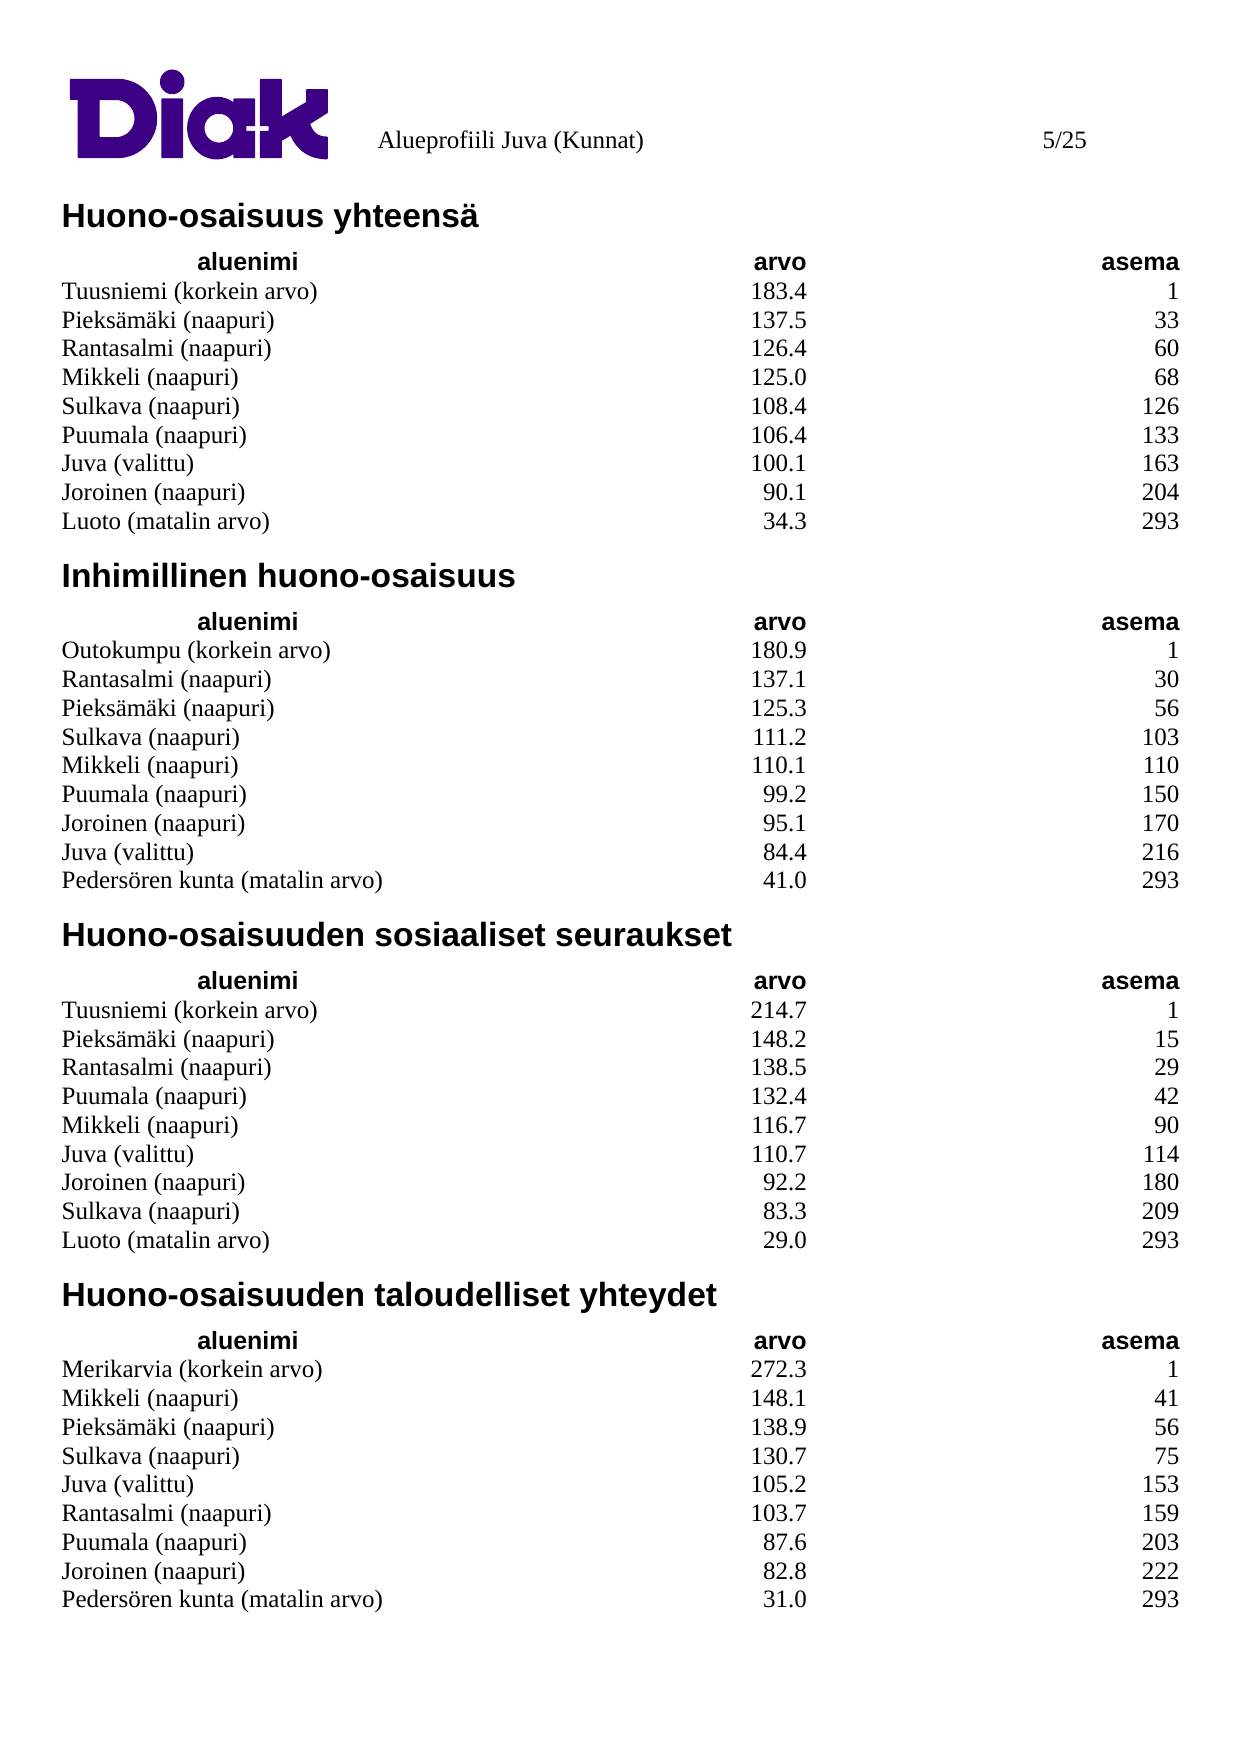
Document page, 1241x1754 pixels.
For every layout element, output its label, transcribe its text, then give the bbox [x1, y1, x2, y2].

table_cell 68 [806, 362, 1179, 391]
table_cell Tuusniemi (korkein arvo) [61, 276, 434, 305]
table_cell 1 [806, 1355, 1179, 1383]
table_cell Juva (valittu) [61, 837, 434, 866]
table_header aluenimi [61, 607, 434, 636]
table_cell 15 [806, 1024, 1179, 1052]
table_cell Outokumpu (korkein arvo) [61, 636, 434, 664]
table_cell Luoto (matalin arvo) [61, 1225, 434, 1254]
table_header asema [806, 247, 1179, 276]
table_cell 1 [806, 636, 1179, 664]
table_cell Tuusniemi (korkein arvo) [61, 995, 434, 1024]
table_cell 60 [806, 334, 1179, 362]
table_cell Mikkeli (naapuri) [61, 751, 434, 779]
table_cell 82.8 [434, 1556, 806, 1584]
table_cell 29.0 [434, 1225, 806, 1254]
table_cell 153 [806, 1470, 1179, 1498]
table_cell 90.1 [434, 477, 806, 506]
table_cell 56 [806, 1412, 1179, 1441]
table_cell 170 [806, 808, 1179, 837]
table_header arvo [434, 247, 806, 276]
table_cell 75 [806, 1441, 1179, 1469]
table_cell 87.6 [434, 1527, 806, 1556]
table_cell Rantasalmi (naapuri) [61, 664, 434, 693]
table_cell Puumala (naapuri) [61, 1081, 434, 1110]
table_cell 110 [806, 751, 1179, 779]
table_cell 222 [806, 1556, 1179, 1584]
table_cell Juva (valittu) [61, 449, 434, 477]
table_cell 116.7 [434, 1110, 806, 1139]
table_cell 203 [806, 1527, 1179, 1556]
table_header aluenimi [61, 966, 434, 995]
table_cell 126.4 [434, 334, 806, 362]
table_cell 108.4 [434, 391, 806, 420]
table_cell 34.3 [434, 506, 806, 535]
table_cell Juva (valittu) [61, 1139, 434, 1167]
table_header asema [806, 966, 1179, 995]
table_cell Puumala (naapuri) [61, 779, 434, 808]
table_cell 103.7 [434, 1498, 806, 1527]
table_header asema [806, 1326, 1179, 1354]
table_cell Rantasalmi (naapuri) [61, 1053, 434, 1081]
table_cell 114 [806, 1139, 1179, 1167]
table_cell 183.4 [434, 276, 806, 305]
table_cell 84.4 [434, 837, 806, 866]
table_cell Rantasalmi (naapuri) [61, 334, 434, 362]
table_cell 130.7 [434, 1441, 806, 1469]
table_cell 150 [806, 779, 1179, 808]
table_cell 148.2 [434, 1024, 806, 1052]
table_cell 137.1 [434, 664, 806, 693]
table_cell 216 [806, 837, 1179, 866]
table_cell 100.1 [434, 449, 806, 477]
table_cell 83.3 [434, 1196, 806, 1225]
table_cell 293 [806, 866, 1179, 894]
table_cell 214.7 [434, 995, 806, 1024]
table_cell 126 [806, 391, 1179, 420]
table_cell Mikkeli (naapuri) [61, 1383, 434, 1412]
table_cell Sulkava (naapuri) [61, 391, 434, 420]
table_cell 209 [806, 1196, 1179, 1225]
table_cell 31.0 [434, 1585, 806, 1613]
table_cell 30 [806, 664, 1179, 693]
table_cell 180.9 [434, 636, 806, 664]
table_cell 92.2 [434, 1168, 806, 1196]
table_cell 293 [806, 1225, 1179, 1254]
table_cell Puumala (naapuri) [61, 1527, 434, 1556]
table_cell 106.4 [434, 420, 806, 448]
table_cell 1 [806, 276, 1179, 305]
table_cell 41.0 [434, 866, 806, 894]
table_cell Puumala (naapuri) [61, 420, 434, 448]
table_cell Pedersören kunta (matalin arvo) [61, 866, 434, 894]
table_cell 105.2 [434, 1470, 806, 1498]
subtitle Huono-osaisuuden taloudelliset yhteydet [61, 1274, 1179, 1313]
table_cell 1 [806, 995, 1179, 1024]
table_cell 56 [806, 693, 1179, 722]
table_header aluenimi [61, 247, 434, 276]
table_cell 204 [806, 477, 1179, 506]
table_cell 110.7 [434, 1139, 806, 1167]
table_cell Pieksämäki (naapuri) [61, 693, 434, 722]
subtitle Huono-osaisuus yhteensä [61, 196, 1179, 235]
table_cell 148.1 [434, 1383, 806, 1412]
table_cell Merikarvia (korkein arvo) [61, 1355, 434, 1383]
table_cell 90 [806, 1110, 1179, 1139]
table_cell Pieksämäki (naapuri) [61, 1024, 434, 1052]
table_cell Joroinen (naapuri) [61, 477, 434, 506]
table_cell Pieksämäki (naapuri) [61, 1412, 434, 1441]
table_cell 42 [806, 1081, 1179, 1110]
table_cell 33 [806, 305, 1179, 333]
table_cell 111.2 [434, 722, 806, 751]
table_cell Rantasalmi (naapuri) [61, 1498, 434, 1527]
table_cell 159 [806, 1498, 1179, 1527]
table_cell 103 [806, 722, 1179, 751]
table_header asema [806, 607, 1179, 636]
table_cell 132.4 [434, 1081, 806, 1110]
table_cell 99.2 [434, 779, 806, 808]
table_cell 133 [806, 420, 1179, 448]
table_cell 29 [806, 1053, 1179, 1081]
table_cell 137.5 [434, 305, 806, 333]
subtitle Huono-osaisuuden sosiaaliset seuraukset [61, 915, 1179, 954]
table_cell 180 [806, 1168, 1179, 1196]
table_cell 272.3 [434, 1355, 806, 1383]
table_cell Sulkava (naapuri) [61, 722, 434, 751]
table_header arvo [434, 607, 806, 636]
table_header arvo [434, 1326, 806, 1354]
table_cell 125.3 [434, 693, 806, 722]
table_cell Joroinen (naapuri) [61, 1556, 434, 1584]
table_cell 110.1 [434, 751, 806, 779]
table_header aluenimi [61, 1326, 434, 1354]
table_cell Joroinen (naapuri) [61, 808, 434, 837]
table_cell Sulkava (naapuri) [61, 1196, 434, 1225]
table_cell Luoto (matalin arvo) [61, 506, 434, 535]
table_cell Pieksämäki (naapuri) [61, 305, 434, 333]
table_cell Juva (valittu) [61, 1470, 434, 1498]
table_cell 163 [806, 449, 1179, 477]
table_cell Mikkeli (naapuri) [61, 1110, 434, 1139]
table_cell Sulkava (naapuri) [61, 1441, 434, 1469]
table_cell Joroinen (naapuri) [61, 1168, 434, 1196]
table_cell 293 [806, 1585, 1179, 1613]
table_cell 41 [806, 1383, 1179, 1412]
table_cell Mikkeli (naapuri) [61, 362, 434, 391]
subtitle Inhimillinen huono-osaisuus [61, 556, 1179, 594]
table_cell Pedersören kunta (matalin arvo) [61, 1585, 434, 1613]
table_cell 125.0 [434, 362, 806, 391]
table_cell 293 [806, 506, 1179, 535]
table_cell 95.1 [434, 808, 806, 837]
table_header arvo [434, 966, 806, 995]
table_cell 138.9 [434, 1412, 806, 1441]
table_cell 138.5 [434, 1053, 806, 1081]
